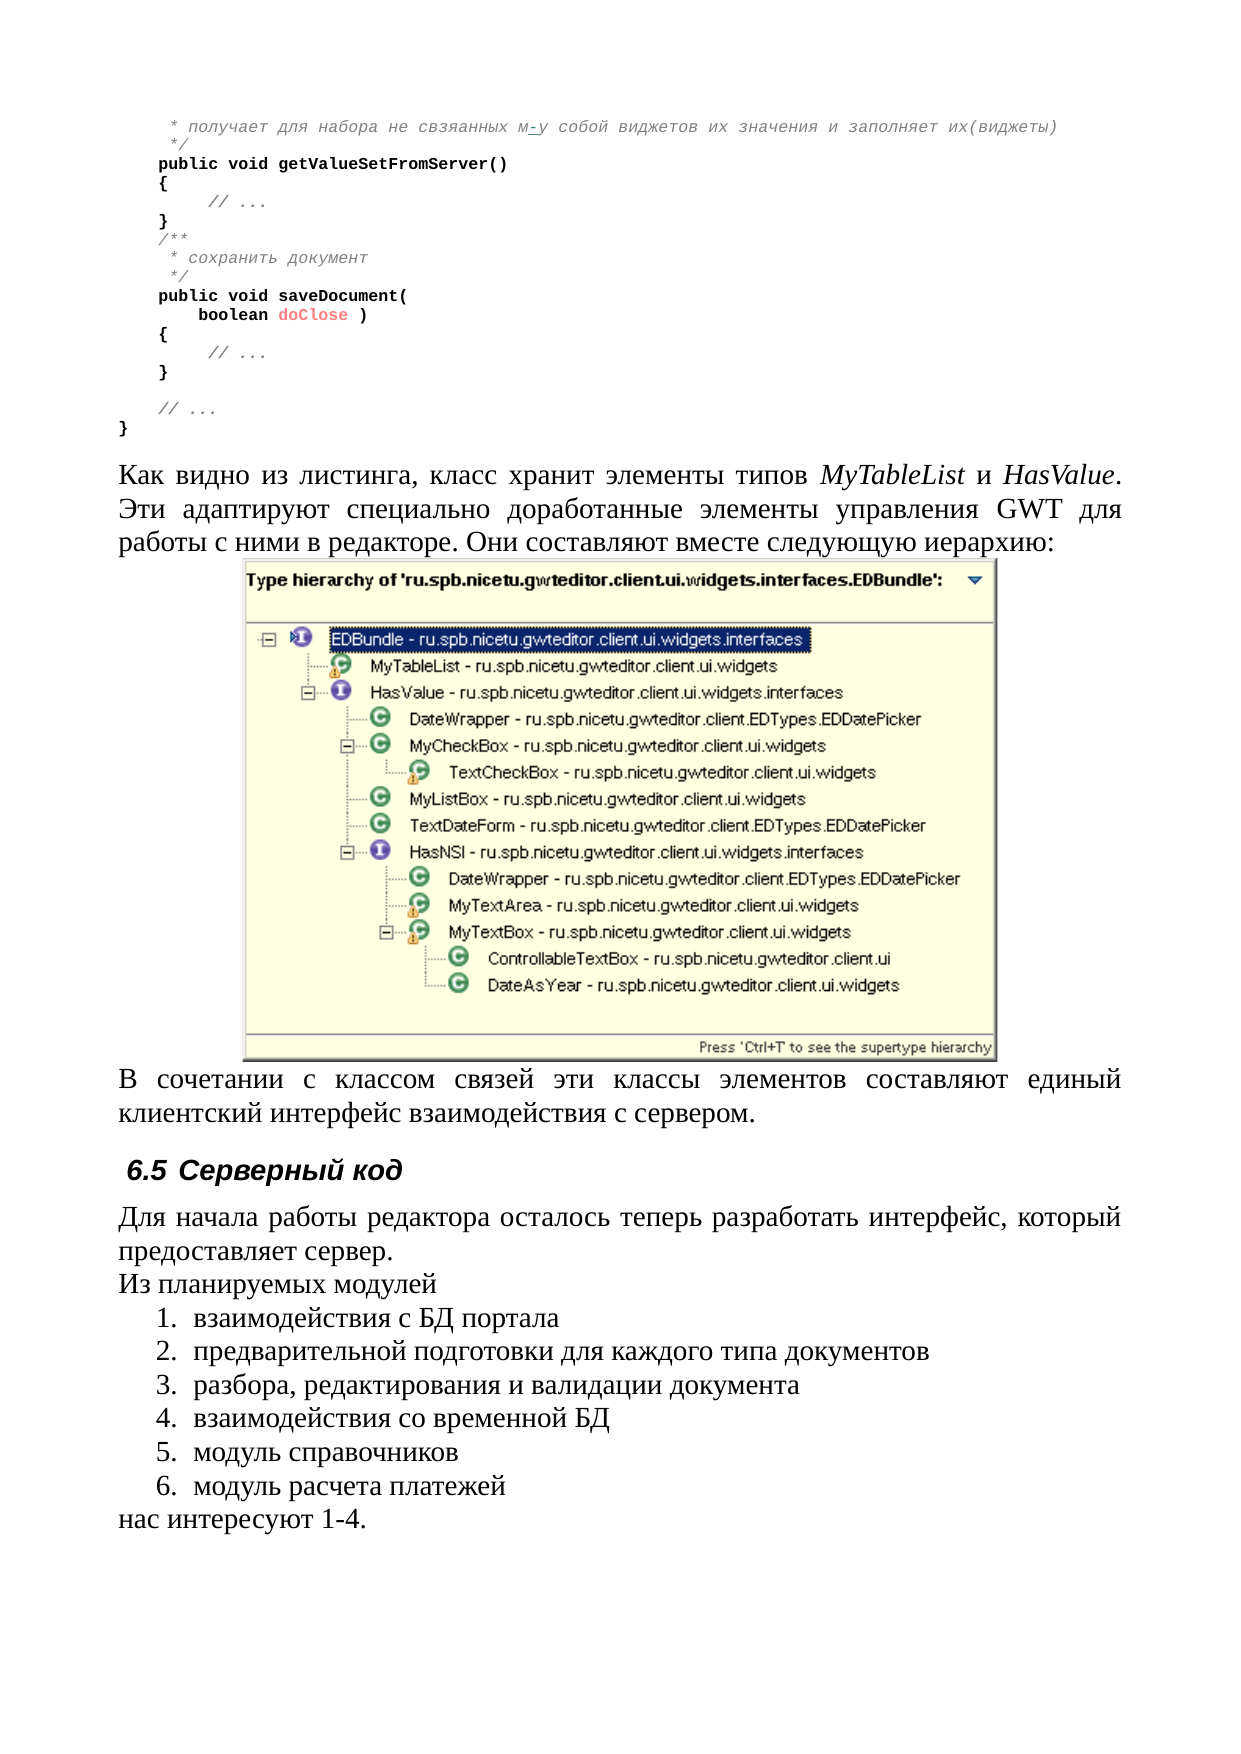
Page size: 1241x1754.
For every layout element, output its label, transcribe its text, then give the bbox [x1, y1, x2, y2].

text В сочетании с классом связей эти классы элементов составляют единый клиентский интерфейс взаимодействия с сервером. [118, 1062, 1122, 1128]
text public void saveDocument( [118, 288, 1122, 307]
list взаимодействия со временной БД [156, 1401, 1122, 1434]
text /** [118, 231, 1122, 250]
text нас интересуют 1-4. [118, 1501, 1122, 1535]
text Из планируемых модулей [118, 1266, 1122, 1300]
text } [118, 420, 1122, 439]
text // ... [118, 193, 1122, 212]
text boolean doClose ) [118, 307, 1122, 326]
picture [242, 558, 998, 1062]
text // ... [118, 401, 1122, 420]
text } [118, 363, 1122, 382]
list модуль справочников [156, 1434, 1122, 1468]
list разбора, редактирования и валидации документа [156, 1367, 1122, 1401]
text */ [118, 137, 1122, 156]
list модуль расчета платежей [156, 1468, 1122, 1501]
list взаимодействия с БД портала [156, 1300, 1122, 1333]
text // ... [118, 344, 1122, 363]
text { [118, 326, 1122, 344]
text } [118, 212, 1122, 231]
text Для начала работы редактора осталось теперь разработать интерфейс, который предоставляет сервер. [118, 1199, 1122, 1266]
text * сохранить документ [118, 250, 1122, 269]
subtitle Серверный код [118, 1153, 1122, 1187]
text */ [118, 269, 1122, 288]
list предварительной подготовки для каждого типа документов [156, 1333, 1122, 1367]
text public void getValueSetFromServer() [118, 156, 1122, 175]
text Как видно из листинга, класс хранит элементы типов MyTableList и HasValue. Эти адаптируют специально доработанные элементы управления GWT для работы с ними в редакторе. Они составляют вместе следующую иерархию: [118, 457, 1122, 558]
text * получает для набора не свзяанных м-у собой виджетов их значения и заполняет их(виджеты) [118, 118, 1122, 137]
text { [118, 175, 1122, 193]
